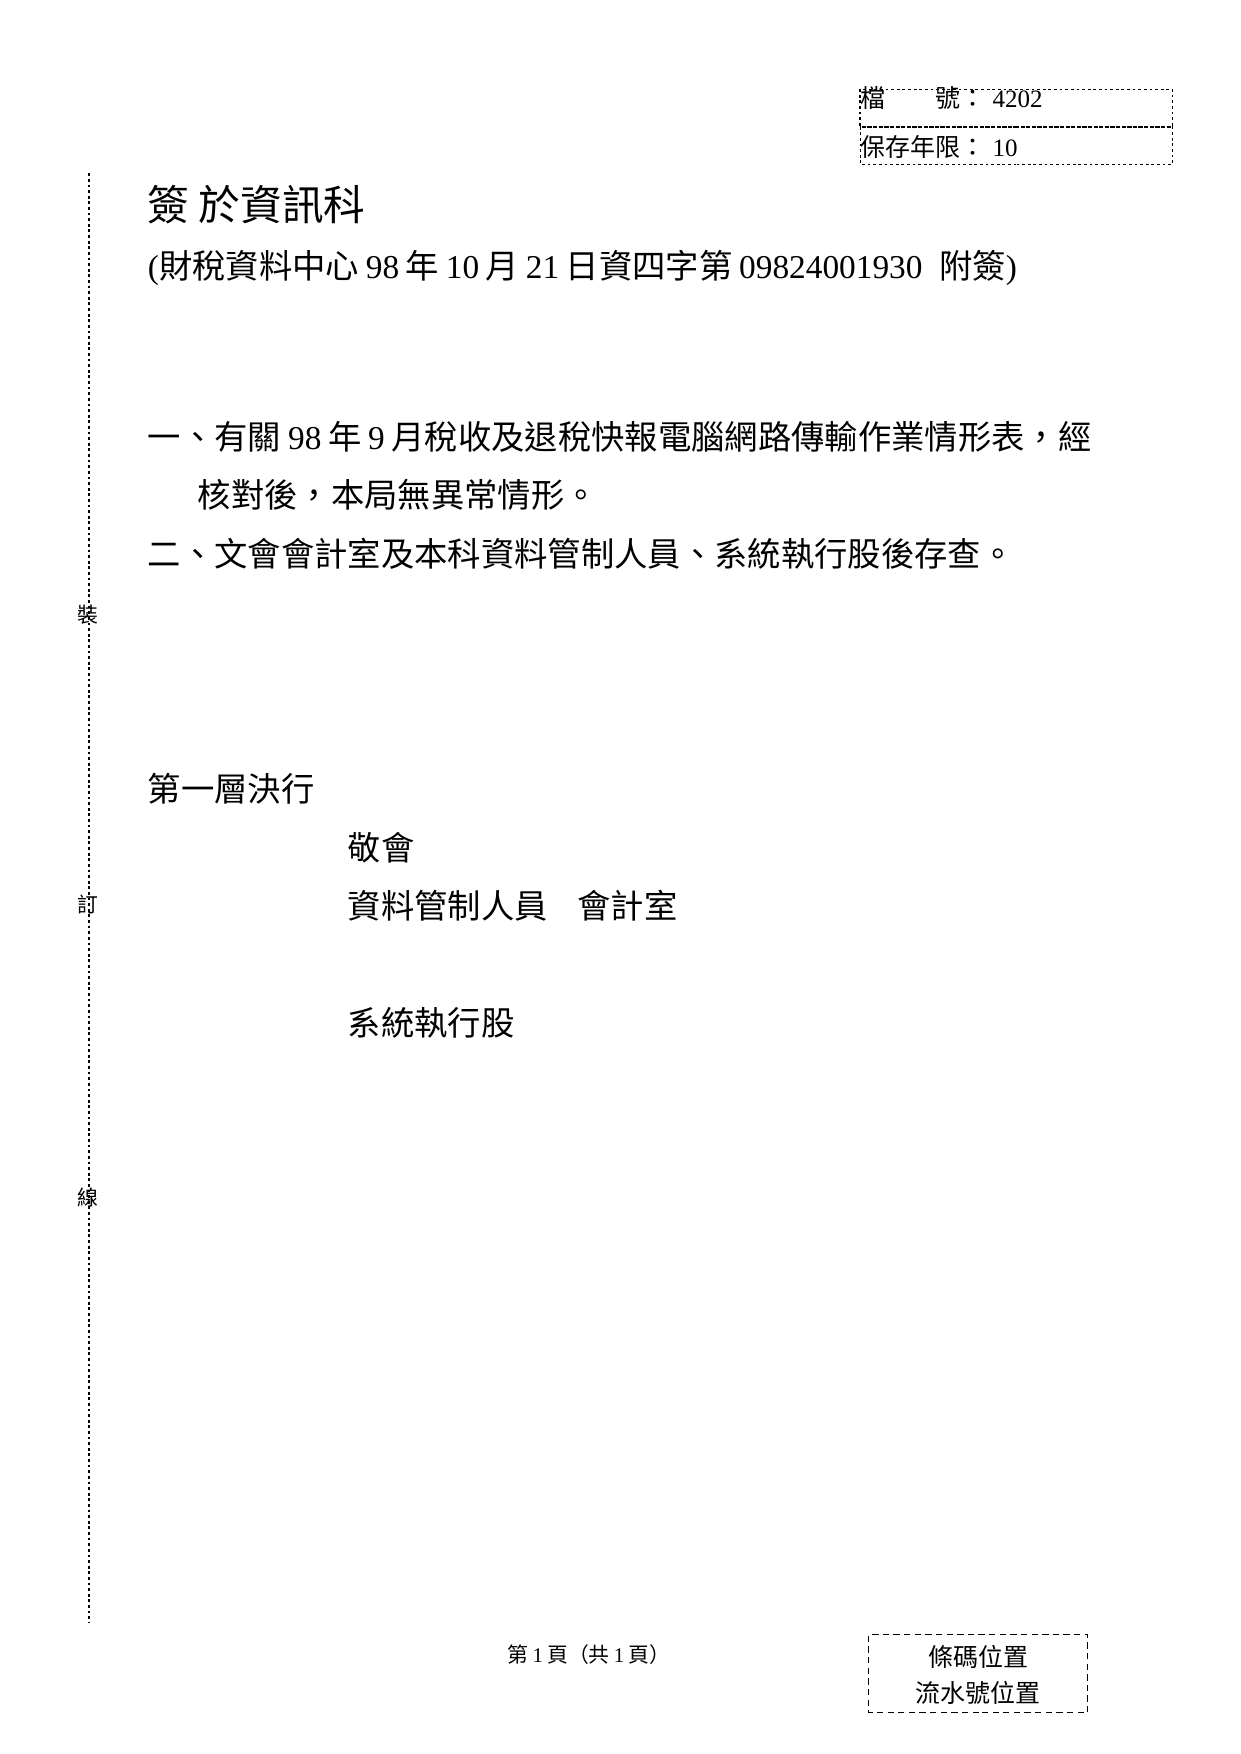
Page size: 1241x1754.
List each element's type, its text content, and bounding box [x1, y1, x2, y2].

text 資料管制人員 會計室 [348, 872, 1092, 930]
text (財稅資料中心98年10月21日資四字第09824001930 附簽) [148, 232, 1092, 290]
text 簽 於資訊科 [148, 174, 1092, 232]
list 文會會計室及本科資料管制人員、系統執行股後存查。 [148, 519, 1092, 578]
list 有關98年9月稅收及退稅快報電腦網路傳輸作業情形表，經核對後，本局無異常情形。 [148, 403, 1092, 519]
text 第一層決行 [148, 755, 1092, 813]
text 系統執行股 [348, 988, 1092, 1047]
text 敬會 [348, 813, 1092, 872]
